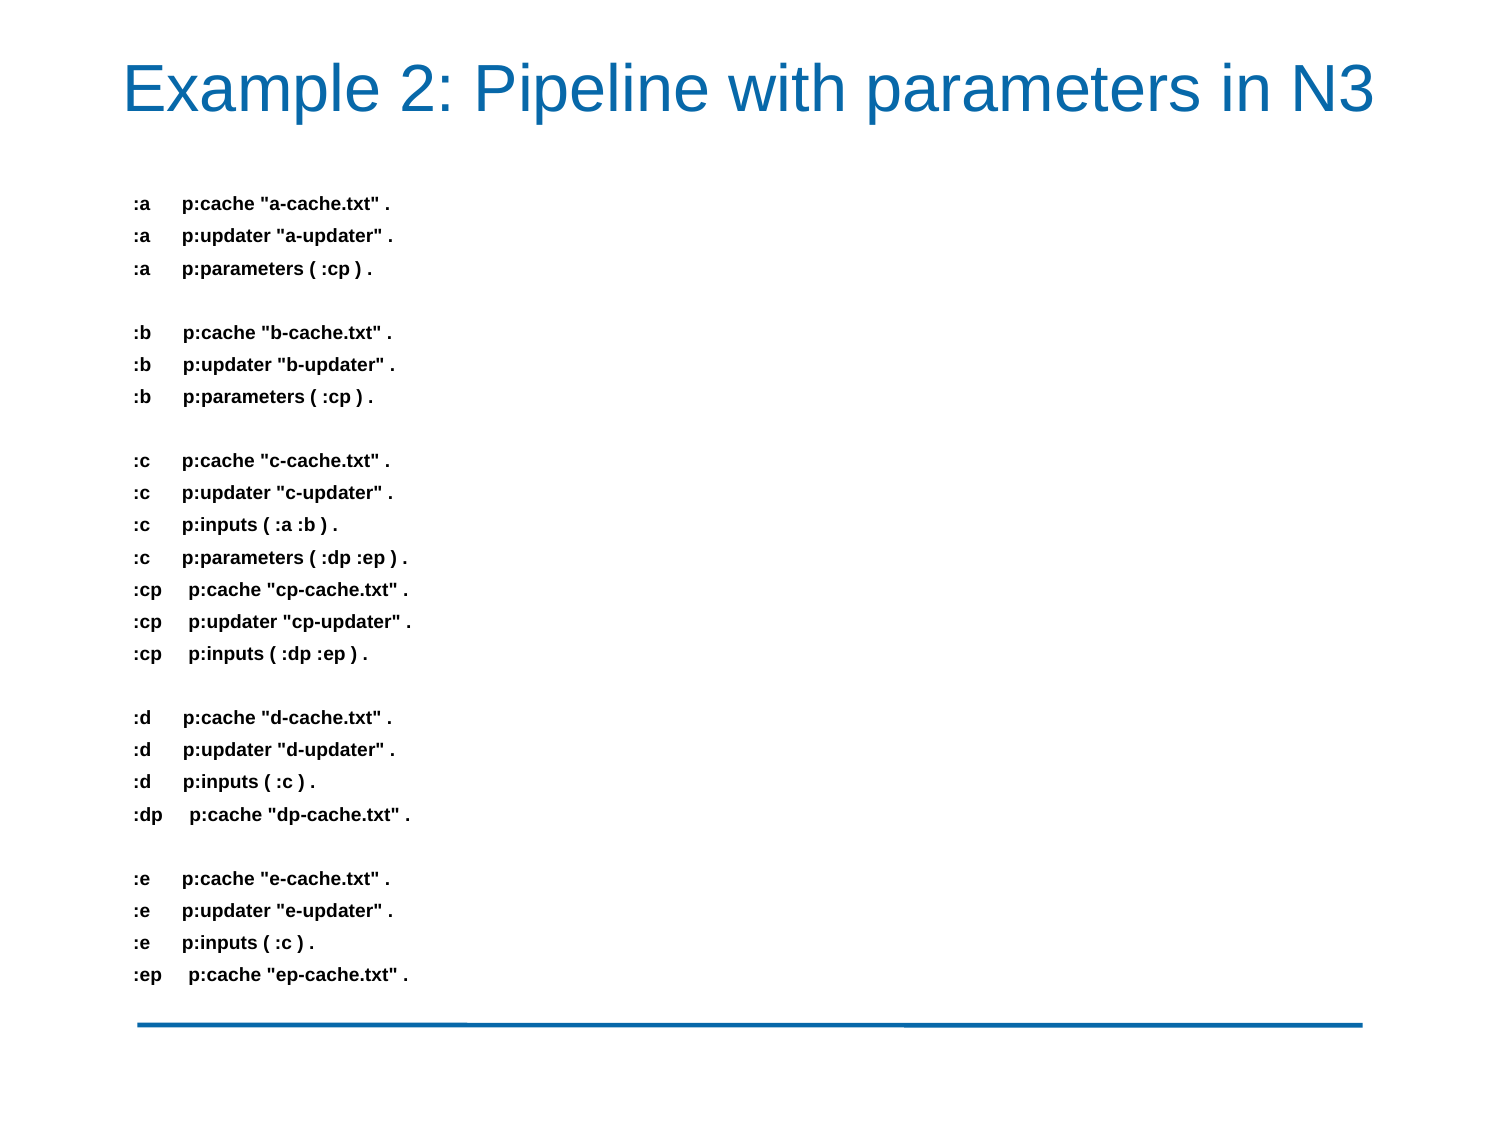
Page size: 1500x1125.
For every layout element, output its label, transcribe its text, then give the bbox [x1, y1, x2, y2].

list :a p:cache "a-cache.txt" . :a p:updater "a-updater" . :a p:parameters ( :cp ) . :b p:cache "b-cache.txt" . :b p:updater "b-updater" . :b p:parameters ( :cp ) . :c p:cache "c-cache.txt" . :c p:updater "c-updater" . :c p:inputs ( :a :b ) . :c p:parameters ( :dp :ep ) . :cp p:cache "cp-cache.txt" . :cp p:updater "cp-updater" . :cp p:inputs ( :dp :ep ) . :d p:cache "d-cache.txt" . :d p:updater "d-updater" . :d p:inputs ( :c ) . :dp p:cache "dp-cache.txt" . :e p:cache "e-cache.txt" . :e p:updater "e-updater" . :e p:inputs ( :c ) . :ep p:cache "ep-cache.txt" . [115, 179, 1387, 1005]
title Example 2: Pipeline with parameters in N3 [0, 6, 1500, 149]
